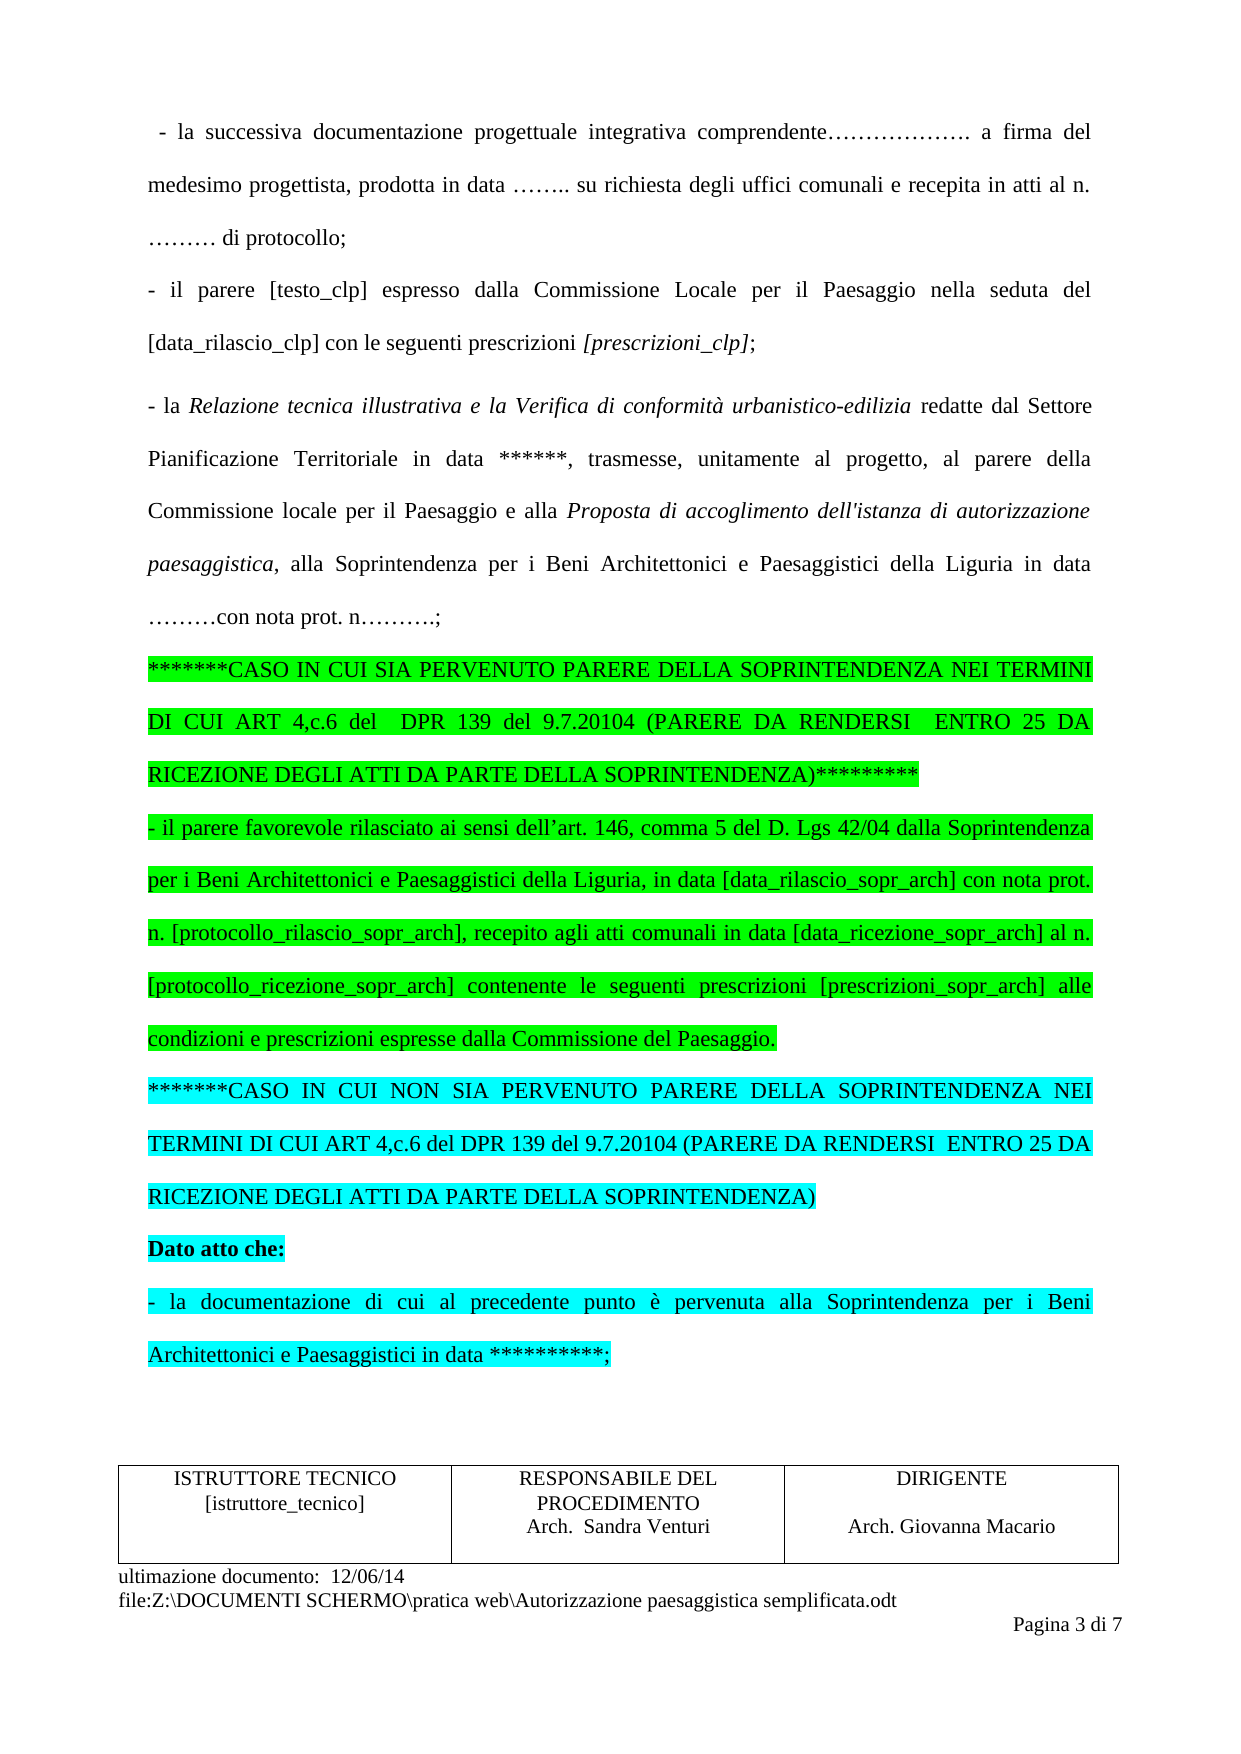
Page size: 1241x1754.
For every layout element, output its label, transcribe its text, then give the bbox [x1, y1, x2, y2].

text Dato atto che: [148, 1235, 1093, 1262]
text - il parere favorevole rilasciato ai sensi dell’art. 146, comma 5 del D. Lgs 42/04 dalla Soprintendenza per i Beni Architettonici e Paesaggistici della Liguria, in data [data_rilascio_sopr_arch] con nota prot. n. [protocollo_rilascio_sopr_arch], recepito agli atti comunali in data [data_ricezione_sopr_arch] al n. [protocollo_ricezione_sopr_arch] contenente le seguenti prescrizioni [prescrizioni_sopr_arch] alle condizioni e prescrizioni espresse dalla Commissione del Paesaggio. [148, 814, 1093, 1051]
text - il parere [testo_clp] espresso dalla Commissione Locale per il Paesaggio nella seduta del [data_rilascio_clp] con le seguenti prescrizioni [prescrizioni_clp]; [148, 276, 1093, 355]
text - la Relazione tecnica illustrativa e la Verifica di conformità urbanistico-edilizia redatte dal Settore Pianificazione Territoriale in data ******, trasmesse, unitamente al progetto, al parere della Commissione locale per il Paesaggio e alla Proposta di accoglimento dell'istanza di autorizzazione paesaggistica, alla Soprintendenza per i Beni Architettonici e Paesaggistici della Liguria in data ………con nota prot. n……….; [148, 392, 1092, 629]
text *******CASO IN CUI NON SIA PERVENUTO PARERE DELLA SOPRINTENDENZA NEI TERMINI DI CUI ART 4,c.6 del DPR 139 del 9.7.20104 (PARERE DA RENDERSI ENTRO 25 DA RICEZIONE DEGLI ATTI DA PARTE DELLA SOPRINTENDENZA) [148, 1077, 1093, 1209]
text *******CASO IN CUI SIA PERVENUTO PARERE DELLA SOPRINTENDENZA NEI TERMINI DI CUI ART 4,c.6 del DPR 139 del 9.7.20104 (PARERE DA RENDERSI ENTRO 25 DA RICEZIONE DEGLI ATTI DA PARTE DELLA SOPRINTENDENZA)********* [148, 656, 1093, 787]
text - la successiva documentazione progettuale integrativa comprendente………………. a firma del medesimo progettista, prodotta in data …….. su richiesta degli uffici comunali e recepita in atti al n. ……… di protocollo; [148, 118, 1093, 250]
text - la documentazione di cui al precedente punto è pervenuta alla Soprintendenza per i Beni Architettonici e Paesaggistici in data **********; [148, 1288, 1093, 1367]
